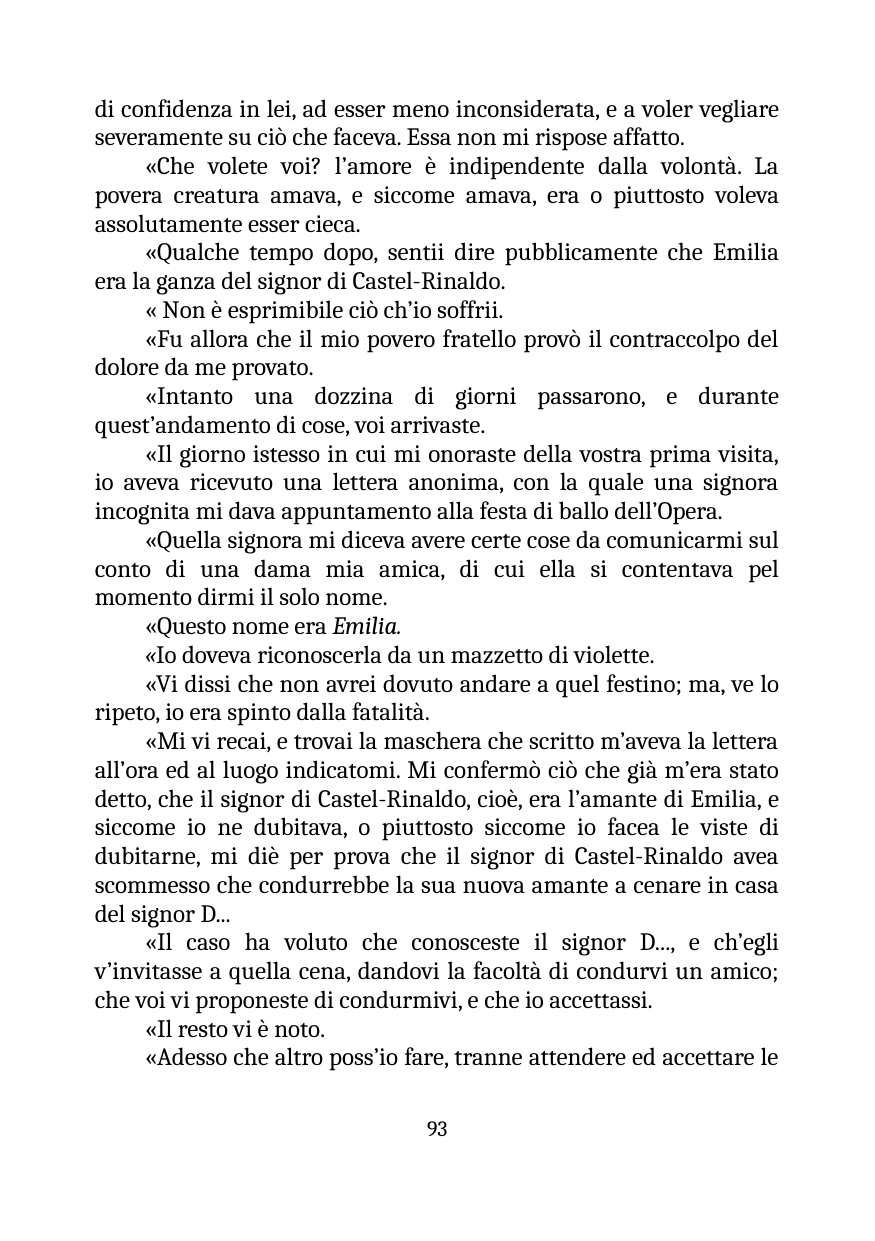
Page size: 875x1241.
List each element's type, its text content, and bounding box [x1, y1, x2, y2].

text «Il caso ha voluto che conosceste il signor D..., e ch’egli v’invitasse a quella cena, dandovi la facoltà di condurvi un amico; che voi vi proponeste di condurmivi, e che io accettassi. [94, 928, 779, 1014]
text «Intanto una dozzina di giorni passarono, e durante quest’andamento di cose, voi arrivaste. [94, 382, 779, 439]
text «Io doveva riconoscerla da un mazzetto di violette. [94, 641, 779, 669]
text «Il resto vi è noto. [94, 1014, 779, 1043]
text «Mi vi recai, e trovai la maschera che scritto m’aveva la lettera all’ora ed al luogo indicatomi. Mi confermò ciò che già m’era stato detto, che il signor di Castel-Rinaldo, cioè, era l’amante di Emilia, e siccome io ne dubitava, o piuttosto siccome io facea le viste di dubitarne, mi diè per prova che il signor di Castel-Rinaldo avea scommesso che condurrebbe la sua nuova amante a cenare in casa del signor D... [94, 727, 779, 928]
text «Adesso che altro poss’io fare, tranne attendere ed accettare le [94, 1043, 779, 1072]
text «Qualche tempo dopo, sentii dire pubblicamente che Emilia era la ganza del signor di Castel-Rinaldo. [94, 238, 779, 296]
text «Questo nome era Emilia. [94, 612, 779, 641]
text «Vi dissi che non avrei dovuto andare a quel festino; ma, ve lo ripeto, io era spinto dalla fatalità. [94, 669, 779, 727]
text «Il giorno istesso in cui mi onoraste della vostra prima visita, io aveva ricevuto una lettera anonima, con la quale una signora incognita mi dava appuntamento alla festa di ballo dell’Opera. [94, 439, 779, 526]
text di confidenza in lei, ad esser meno inconsiderata, e a voler vegliare severamente su ciò che faceva. Essa non mi rispose affatto. [94, 94, 779, 152]
text «Che volete voi? l’amore è indipendente dalla volontà. La povera creatura amava, e siccome amava, era o piuttosto voleva assolutamente esser cieca. [94, 152, 779, 238]
text «Fu allora che il mio povero fratello provò il contraccolpo del dolore da me provato. [94, 324, 779, 382]
text « Non è esprimibile ciò ch’io soffrii. [94, 296, 779, 324]
text «Quella signora mi diceva avere certe cose da comunicarmi sul conto di una dama mia amica, di cui ella si contentava pel momento dirmi il solo nome. [94, 526, 779, 612]
